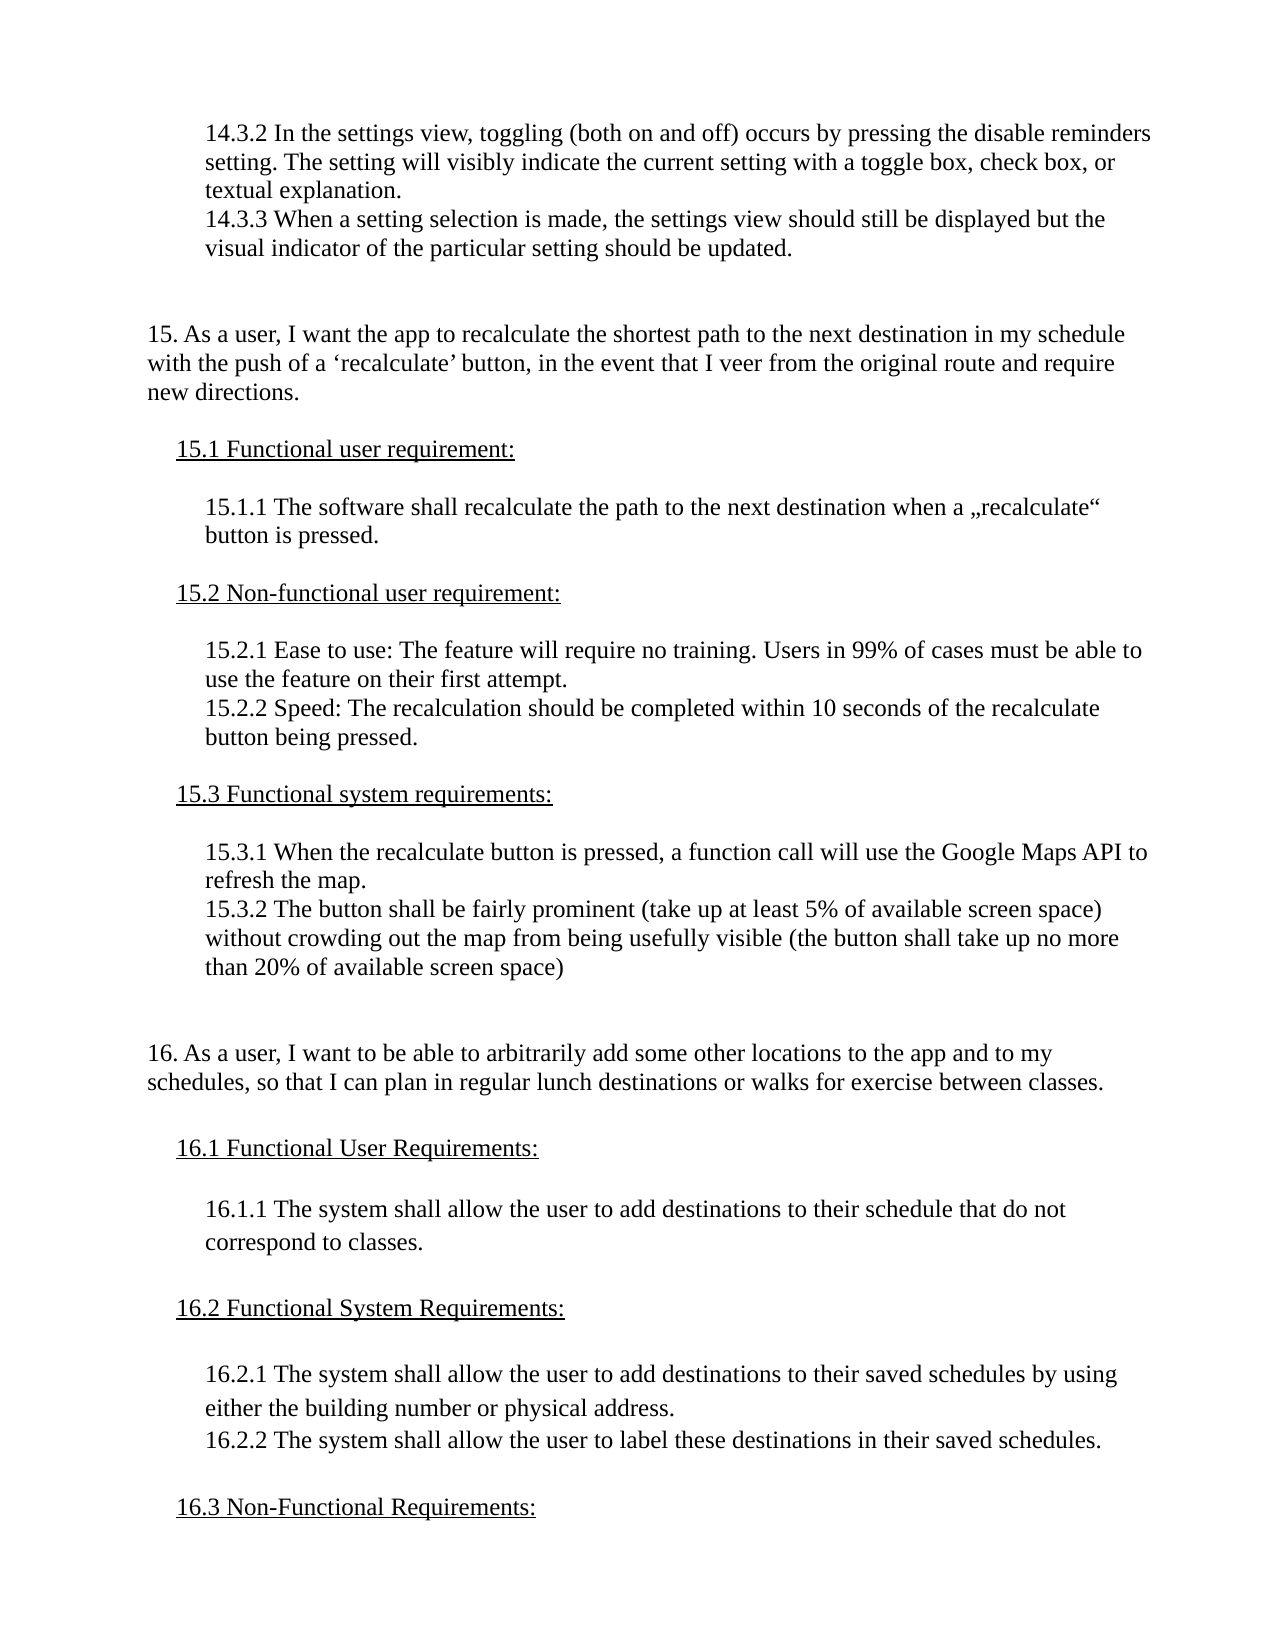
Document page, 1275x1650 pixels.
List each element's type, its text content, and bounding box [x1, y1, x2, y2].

list 16.3 Non-Functional Requirements: [176, 1492, 1157, 1520]
subtitle 16.1 Functional User Requirements: [176, 1133, 1157, 1161]
list 16.2.2 The system shall allow the user to label these destinations in their saved schedules. [205, 1426, 1157, 1454]
text 15.3 Functional system requirements: [176, 779, 1157, 808]
text 15.1 Functional user requirement: [176, 434, 1157, 463]
text 16. As a user, I want to be able to arbitrarily add some other locations to the app and to my schedules, so that I can plan in regular lunch destinations or walks for exercise between classes. [147, 1038, 1157, 1096]
list 16.2 Functional System Requirements: [176, 1293, 1157, 1322]
text 15.2 Non-functional user requirement: [176, 578, 1157, 607]
text 14.3.2 In the settings view, toggling (both on and off) occurs by pressing the disable reminders setting. The setting will visibly indicate the current setting with a toggle box, check box, or textual explanation. [205, 118, 1157, 204]
text 15.1.1 The software shall recalculate the path to the next destination when a „recalculate“ button is pressed. [205, 492, 1157, 549]
list 16.1.1 The system shall allow the user to add destinations to their schedule that do not correspond to classes. [205, 1194, 1157, 1256]
text 15.3.1 When the recalculate button is pressed, a function call will use the Google Maps API to refresh the map. [205, 837, 1157, 894]
list 16.2.1 The system shall allow the user to add destinations to their saved schedules by using either the building number or physical address. [205, 1359, 1157, 1421]
text 15.3.2 The button shall be fairly prominent (take up at least 5% of available screen space) without crowding out the map from being usefully visible (the button shall take up no more than 20% of available screen space) [205, 894, 1157, 981]
text 14.3.3 When a setting selection is made, the settings view should still be displayed but the visual indicator of the particular setting should be updated. [205, 204, 1157, 262]
text 15. As a user, I want the app to recalculate the shortest path to the next destination in my schedule with the push of a ‘recalculate’ button, in the event that I veer from the original route and require new directions. [147, 319, 1157, 406]
text 15.2.1 Ease to use: The feature will require no training. Users in 99% of cases must be able to use the feature on their first attempt. [205, 636, 1157, 693]
text 15.2.2 Speed: The recalculation should be completed within 10 seconds of the recalculate button being pressed. [205, 693, 1157, 751]
